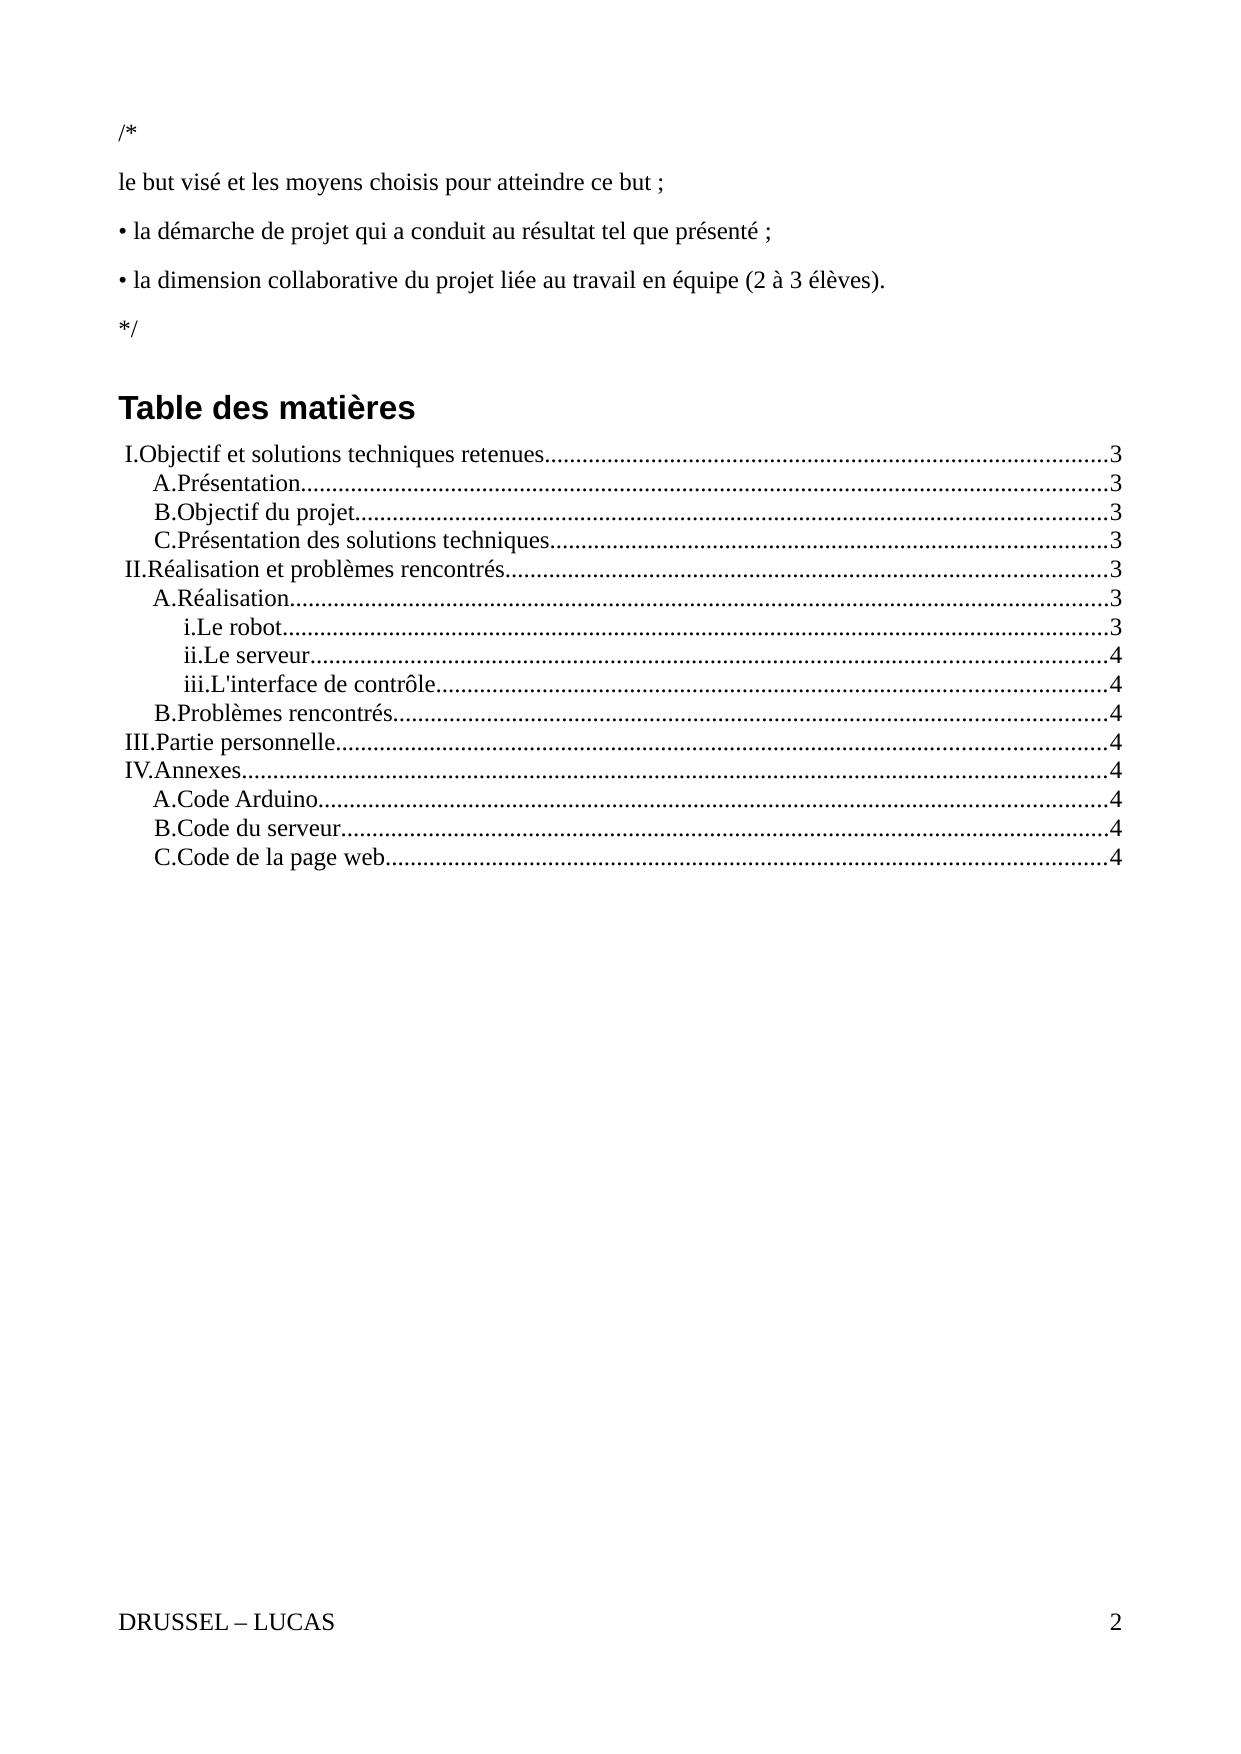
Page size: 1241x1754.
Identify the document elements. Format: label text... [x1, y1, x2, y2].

text B.Objectif du projet 3 [148, 497, 1122, 526]
text IV.Annexes 4 [118, 756, 1122, 784]
text • la démarche de projet qui a conduit au résultat tel que présenté ; [118, 216, 1122, 245]
subtitle Table des matières [118, 388, 1122, 427]
text /* [118, 118, 1122, 147]
text A.Réalisation 3 [148, 583, 1122, 612]
text */ [118, 314, 1122, 343]
text C.Code de la page web 4 [148, 842, 1122, 871]
text II.Réalisation et problèmes rencontrés 3 [118, 554, 1122, 583]
text ii.Le serveur 4 [177, 641, 1122, 669]
text B.Problèmes rencontrés 4 [148, 698, 1122, 727]
text iii.L'interface de contrôle 4 [177, 669, 1122, 698]
text III.Partie personnelle 4 [118, 727, 1122, 756]
text A.Code Arduino 4 [148, 784, 1122, 813]
text I.Objectif et solutions techniques retenues 3 [118, 439, 1122, 468]
text i.Le robot 3 [177, 612, 1122, 641]
text C.Présentation des solutions techniques 3 [148, 526, 1122, 554]
text le but visé et les moyens choisis pour atteindre ce but ; [118, 167, 1122, 196]
text B.Code du serveur 4 [148, 813, 1122, 842]
text A.Présentation 3 [148, 468, 1122, 497]
text • la dimension collaborative du projet liée au travail en équipe (2 à 3 élèves). [118, 265, 1122, 294]
